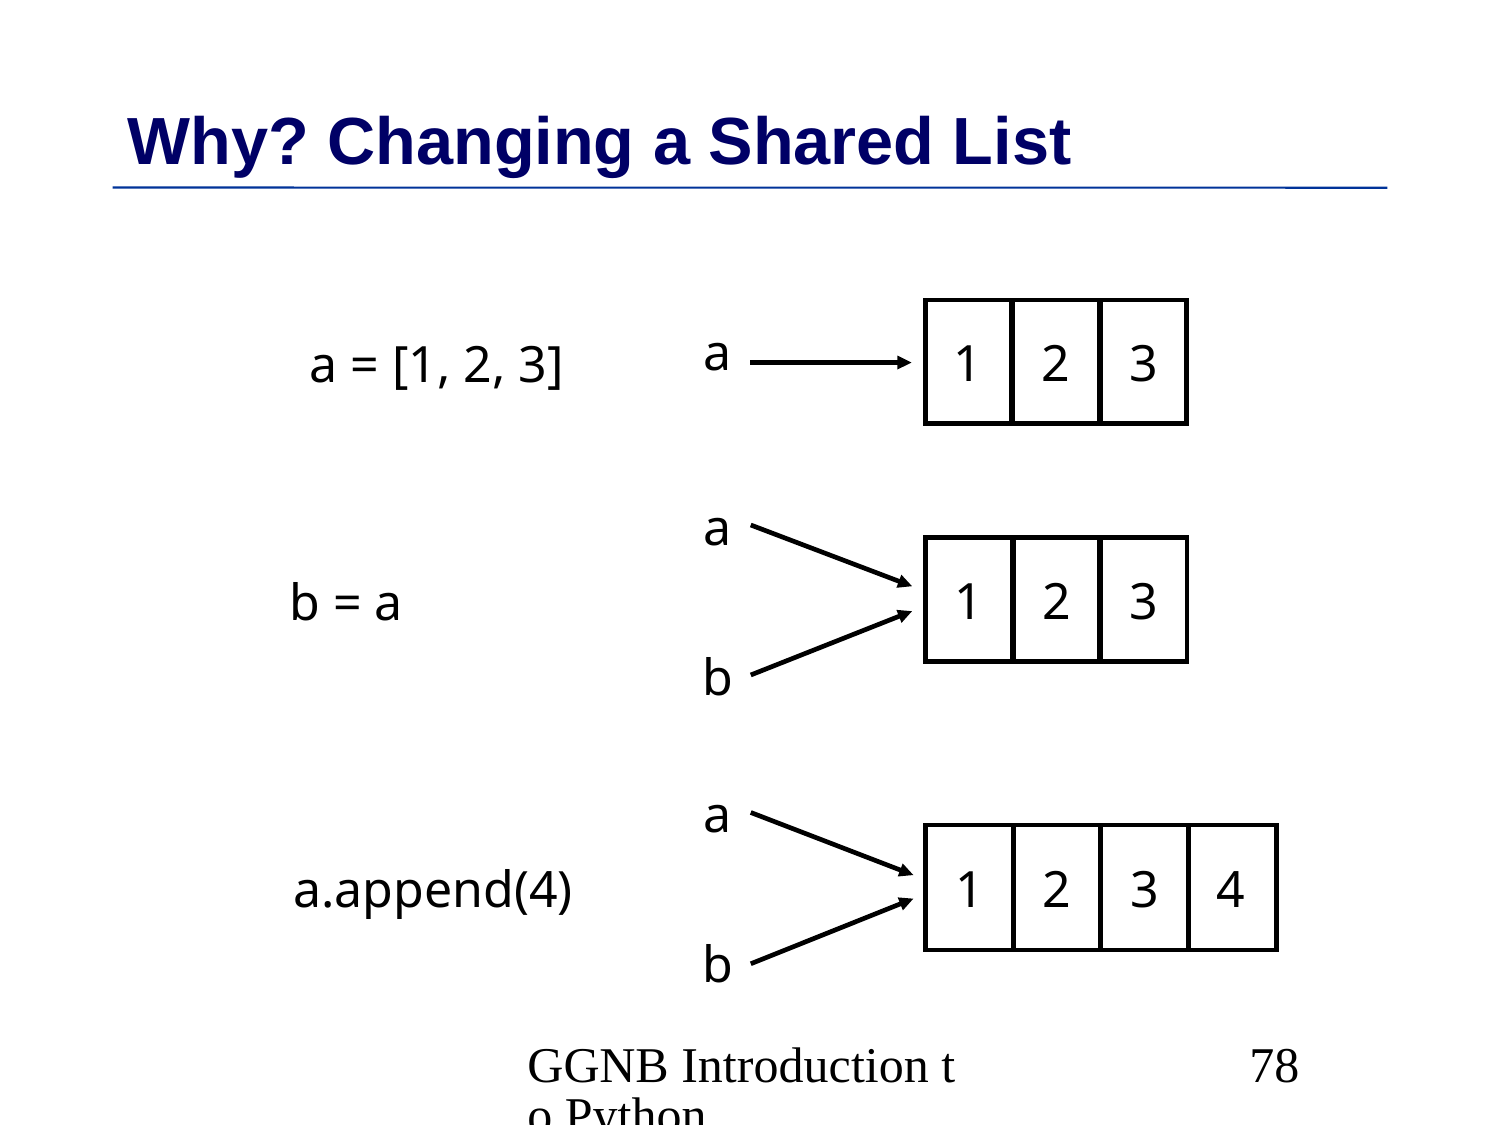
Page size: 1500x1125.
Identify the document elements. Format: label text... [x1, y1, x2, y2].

text_box 3 [1100, 299, 1187, 424]
text_box b [687, 924, 749, 1001]
text_box 2 [1013, 537, 1100, 662]
title Why? Changing a Shared List [112, 89, 1388, 185]
text_box a [689, 774, 747, 851]
text_box 1 [925, 299, 1012, 424]
text_box 3 [1100, 537, 1188, 662]
text_box 2 [1013, 824, 1100, 950]
text_box a.append(4) [278, 849, 588, 926]
text_box 3 [1100, 824, 1187, 950]
text_box a = [1, 2, 3] [294, 324, 579, 401]
text_box 2 [1012, 299, 1099, 424]
text_box a [688, 487, 747, 563]
text_box a [688, 312, 747, 388]
text_box 4 [1201, 849, 1261, 926]
text_box b [687, 637, 749, 713]
text_box 1 [925, 537, 1012, 662]
text_box 1 [925, 824, 1013, 950]
text_box b = a [274, 562, 418, 638]
